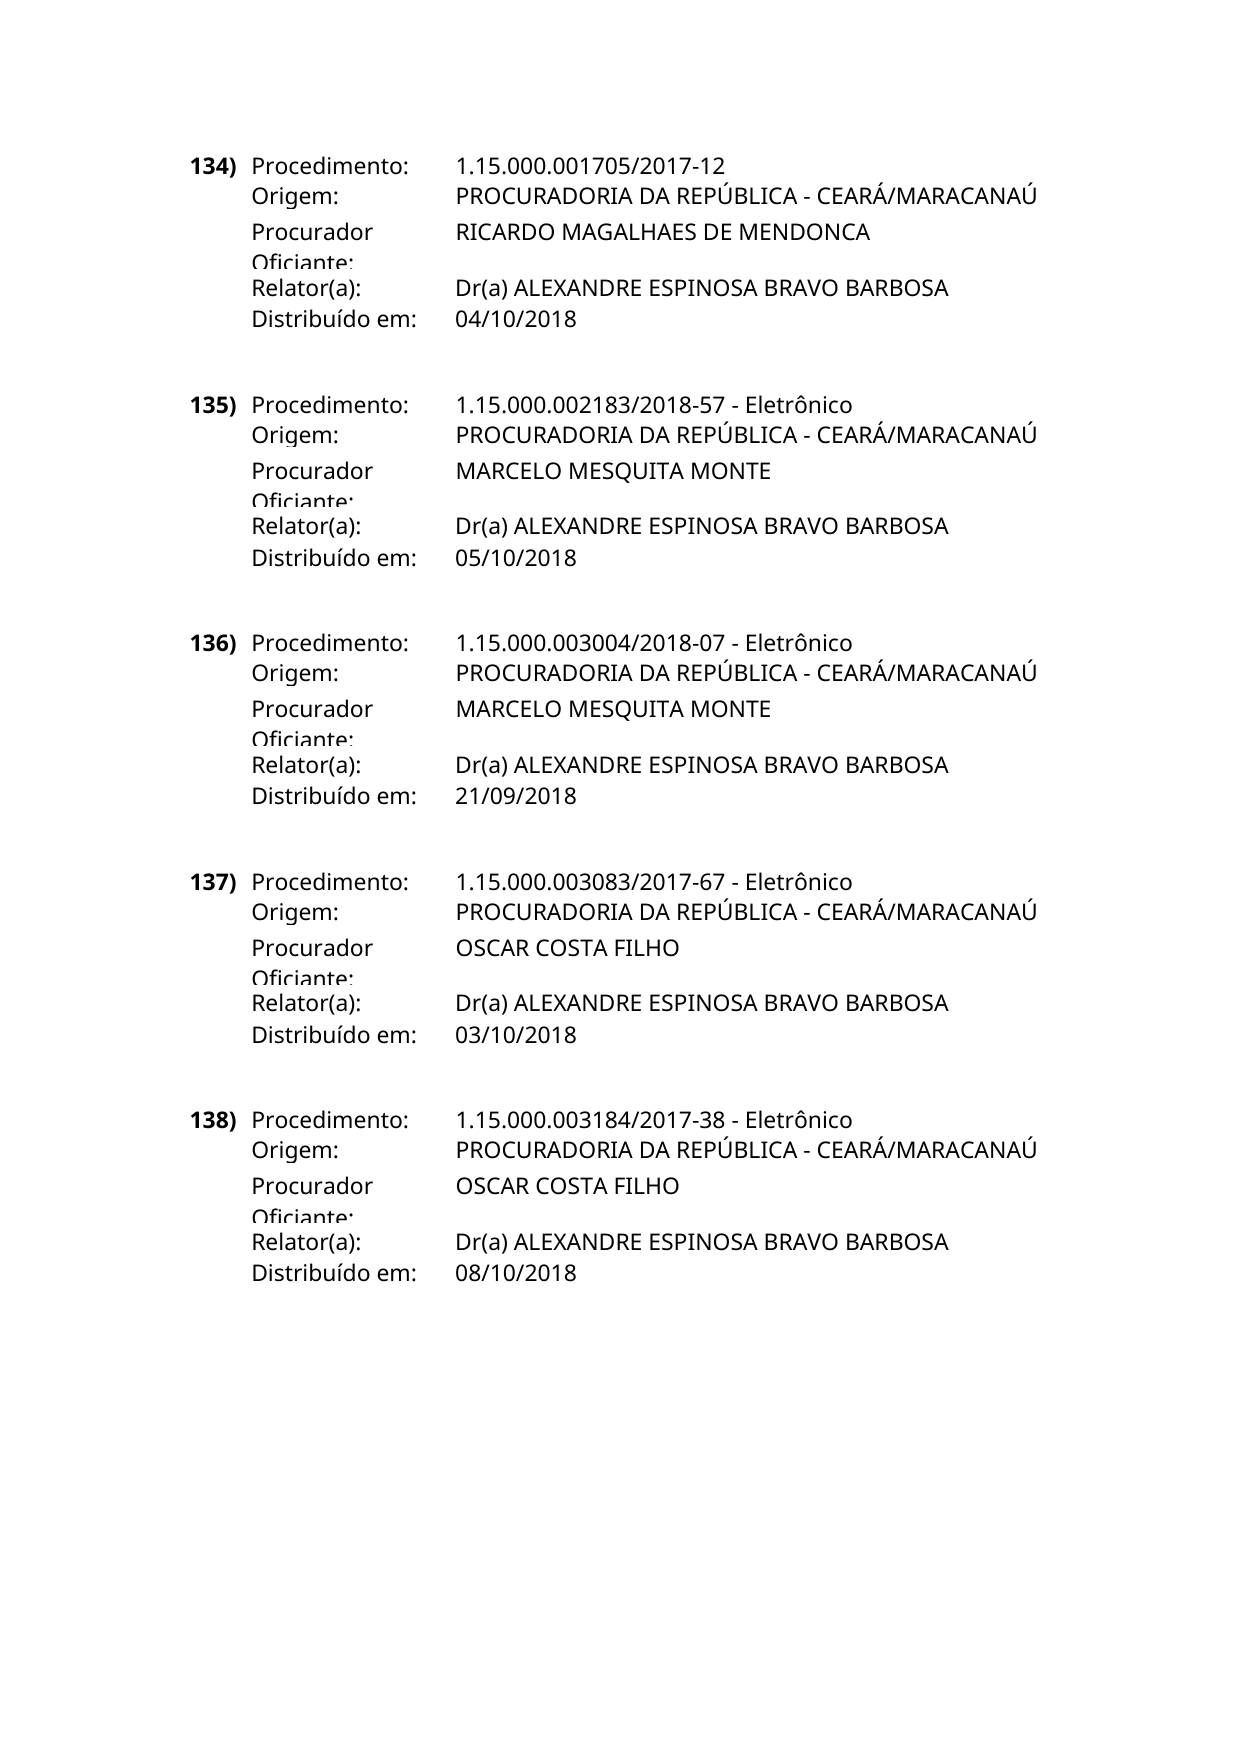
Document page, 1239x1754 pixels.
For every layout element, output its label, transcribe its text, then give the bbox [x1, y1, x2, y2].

table_cell 1.15.000.003184/2017-38 - Eletrônico [455, 1104, 1124, 1133]
table_cell [1125, 924, 1239, 932]
table_cell [189, 272, 251, 302]
table_header 04/10/2018 [455, 303, 1122, 332]
table_cell [0, 389, 189, 417]
table_cell [189, 1049, 251, 1104]
table_cell [1125, 209, 1239, 216]
table_cell Procurador Oficiante: [251, 1170, 455, 1223]
table_cell [1125, 542, 1239, 572]
table_cell [1125, 987, 1239, 1017]
table_cell [189, 1170, 251, 1221]
table_header Dr(a) ALEXANDRE ESPINOSA BRAVO BARBOSA [455, 749, 1122, 777]
table_cell [455, 1163, 1124, 1170]
table_cell [189, 1163, 251, 1170]
table_cell [1125, 303, 1239, 333]
table_cell Procedimento: [251, 150, 455, 178]
table_cell [0, 987, 189, 1017]
table_cell Procedimento: [251, 389, 455, 417]
table_cell [1125, 1170, 1239, 1221]
table_cell Origem: [251, 1134, 455, 1163]
table_cell [1125, 1257, 1239, 1287]
table_cell [0, 455, 189, 506]
table_cell [189, 542, 251, 572]
table_cell PROCURADORIA DA REPÚBLICA - CEARÁ/MARACANAÚ [455, 419, 1124, 447]
table_cell Procedimento: [251, 1104, 455, 1133]
table_header Distribuído em: [251, 1257, 455, 1286]
table_cell [189, 216, 251, 267]
table_cell [1125, 686, 1239, 693]
table_cell [189, 924, 251, 932]
table_cell RICARDO MAGALHAES DE MENDONCA [455, 216, 1124, 267]
table_header Dr(a) ALEXANDRE ESPINOSA BRAVO BARBOSA [455, 272, 1122, 300]
table_header Relator(a): [251, 1226, 455, 1254]
table_cell [0, 627, 189, 656]
table_cell [189, 572, 251, 627]
table_cell [0, 419, 189, 447]
table_cell Origem: [251, 657, 455, 686]
table_cell [0, 333, 189, 388]
table_cell [0, 510, 189, 540]
table_header [0, 0, 189, 150]
table_cell [189, 1019, 251, 1049]
table_header Relator(a): [251, 987, 455, 1016]
table_cell [189, 657, 251, 686]
table_header Relator(a): [251, 510, 455, 539]
table_cell [189, 686, 251, 693]
table_cell [1125, 216, 1239, 267]
table_cell [455, 924, 1124, 932]
table_cell MARCELO MESQUITA MONTE [455, 693, 1124, 744]
table_cell [0, 749, 189, 779]
table_cell [251, 572, 455, 627]
table_cell 135) [189, 389, 251, 417]
table_cell [189, 693, 251, 744]
table_cell [251, 333, 455, 388]
table_header [189, 0, 251, 150]
table_header 05/10/2018 [455, 542, 1122, 570]
table_cell [0, 896, 189, 924]
table_cell [1125, 749, 1239, 779]
table_cell [189, 1257, 251, 1287]
table_cell [1125, 333, 1239, 388]
table_cell [1125, 447, 1239, 454]
table_cell Origem: [251, 419, 455, 447]
table_cell [0, 1104, 189, 1133]
table_cell Procedimento: [251, 627, 455, 656]
table_cell PROCURADORIA DA REPÚBLICA - CEARÁ/MARACANAÚ [455, 180, 1124, 208]
table_cell Origem: [251, 896, 455, 924]
table_header Dr(a) ALEXANDRE ESPINOSA BRAVO BARBOSA [455, 987, 1122, 1016]
table_header 21/09/2018 [455, 780, 1122, 809]
table_cell [0, 1226, 189, 1256]
table_header Relator(a): [251, 272, 455, 300]
table_cell [1125, 455, 1239, 506]
table_cell [189, 455, 251, 506]
table_cell [0, 657, 189, 686]
table_cell 138) [189, 1104, 251, 1133]
table_cell [455, 209, 1124, 216]
table_cell [1125, 932, 1239, 983]
table_cell Procedimento: [251, 866, 455, 894]
table_cell 137) [189, 866, 251, 894]
table_cell [455, 572, 1124, 627]
table_header Distribuído em: [251, 780, 455, 809]
table_cell [1125, 780, 1239, 810]
table_cell [1125, 150, 1239, 178]
table_cell Procurador Oficiante: [251, 216, 455, 268]
table_header Dr(a) ALEXANDRE ESPINOSA BRAVO BARBOSA [455, 1226, 1122, 1254]
table_cell 1.15.000.003083/2017-67 - Eletrônico [455, 866, 1124, 894]
table_cell Procurador Oficiante: [251, 693, 455, 746]
table_cell [1125, 657, 1239, 686]
table_header Dr(a) ALEXANDRE ESPINOSA BRAVO BARBOSA [455, 510, 1122, 539]
table_cell [189, 333, 251, 388]
table_header [1125, 0, 1239, 150]
table_cell [0, 1170, 189, 1221]
table_header Distribuído em: [251, 303, 455, 332]
table_cell [1125, 627, 1239, 656]
table_cell [251, 1049, 455, 1104]
table_cell [0, 572, 189, 627]
table_cell [251, 209, 455, 216]
table_cell [189, 749, 251, 779]
table_cell [0, 216, 189, 267]
table_cell PROCURADORIA DA REPÚBLICA - CEARÁ/MARACANAÚ [455, 657, 1124, 686]
table_cell Origem: [251, 180, 455, 208]
table_cell [189, 810, 251, 866]
table_cell [1125, 693, 1239, 744]
table_cell [251, 447, 455, 454]
table_cell [0, 866, 189, 894]
table_cell [0, 1163, 189, 1170]
table_cell [189, 987, 251, 1017]
table_cell 1.15.000.001705/2017-12 [455, 150, 1124, 178]
table_cell Procurador Oficiante: [251, 932, 455, 984]
table_cell [1125, 810, 1239, 866]
table_cell [1125, 510, 1239, 540]
table_cell [1125, 180, 1239, 208]
table_header 08/10/2018 [455, 1257, 1122, 1286]
table_cell [189, 447, 251, 454]
table_cell [0, 150, 189, 178]
table_cell [251, 1163, 455, 1170]
table_cell [0, 1257, 189, 1287]
table_cell 136) [189, 627, 251, 656]
table_cell [455, 333, 1124, 388]
table_cell OSCAR COSTA FILHO [455, 932, 1124, 983]
table_cell [0, 932, 189, 983]
table_cell [0, 1049, 189, 1104]
table_cell PROCURADORIA DA REPÚBLICA - CEARÁ/MARACANAÚ [455, 896, 1124, 924]
table_cell [1125, 1049, 1239, 1104]
table_cell [0, 780, 189, 810]
table_cell [0, 209, 189, 216]
table_cell 1.15.000.003004/2018-07 - Eletrônico [455, 627, 1124, 656]
table_cell [1125, 1163, 1239, 1170]
table_cell [0, 272, 189, 302]
table_cell 134) [189, 150, 251, 178]
table_cell [251, 686, 455, 693]
table_cell [0, 180, 189, 208]
table_cell Procurador Oficiante: [251, 455, 455, 507]
table_cell MARCELO MESQUITA MONTE [455, 455, 1124, 506]
table_cell [0, 1019, 189, 1049]
table_cell 1.15.000.002183/2018-57 - Eletrônico [455, 389, 1124, 417]
table_cell [1125, 1226, 1239, 1256]
table_header 03/10/2018 [455, 1019, 1122, 1047]
table_cell [1125, 572, 1239, 627]
table_cell [1125, 1019, 1239, 1049]
table_cell [189, 932, 251, 983]
table_cell [189, 1226, 251, 1256]
table_cell [0, 447, 189, 454]
table_cell [189, 419, 251, 447]
table_cell [189, 896, 251, 924]
table_cell [189, 303, 251, 333]
table_header Distribuído em: [251, 542, 455, 570]
table_cell [0, 542, 189, 572]
table_cell [1125, 1104, 1239, 1133]
table_cell [455, 686, 1124, 693]
table_cell [455, 1049, 1124, 1104]
table_cell [1125, 866, 1239, 894]
table_cell [251, 924, 455, 932]
table_cell [1125, 896, 1239, 924]
table_cell [251, 810, 455, 866]
table_cell [1125, 1134, 1239, 1163]
table_header [455, 0, 1124, 150]
table_cell [1125, 389, 1239, 417]
table_cell PROCURADORIA DA REPÚBLICA - CEARÁ/MARACANAÚ [455, 1134, 1124, 1163]
table_cell [189, 180, 251, 208]
table_cell [189, 209, 251, 216]
table_header Distribuído em: [251, 1019, 455, 1047]
table_cell [455, 447, 1124, 454]
table_cell [0, 810, 189, 866]
table_cell [1125, 419, 1239, 447]
table_header [251, 0, 455, 150]
table_cell [0, 924, 189, 932]
table_cell [0, 303, 189, 333]
table_header Relator(a): [251, 749, 455, 777]
table_cell [189, 510, 251, 540]
table_cell [189, 1134, 251, 1163]
table_cell [0, 1134, 189, 1163]
table_cell [0, 686, 189, 693]
table_cell [455, 810, 1124, 866]
table_cell [0, 693, 189, 744]
table_cell OSCAR COSTA FILHO [455, 1170, 1124, 1221]
table_cell [189, 780, 251, 810]
table_cell [1125, 272, 1239, 302]
